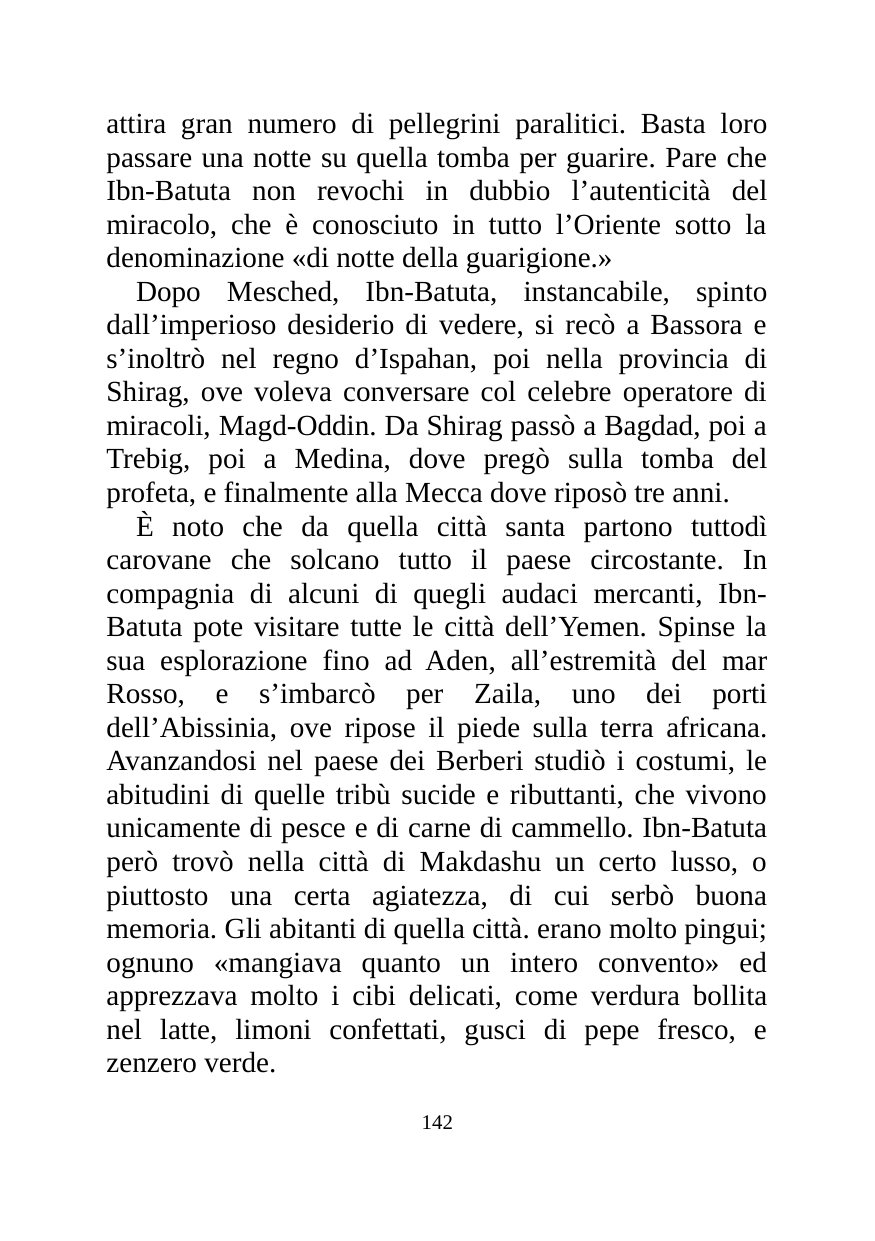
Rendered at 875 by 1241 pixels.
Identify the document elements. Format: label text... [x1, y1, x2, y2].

text Dopo Mesched, Ibn-Batuta, instancabile, spinto dall’imperioso desiderio di vedere, si recò a Bassora e s’inoltrò nel regno d’Ispahan, poi nella provincia di Shirag, ove voleva conversare col celebre operatore di miracoli, Magd-Oddin. Da Shirag passò a Bagdad, poi a Trebig, poi a Medina, dove pregò sulla tomba del profeta, e finalmente alla Mecca dove riposò tre anni. [106, 274, 768, 509]
text È noto che da quella città santa partono tuttodì carovane che solcano tutto il paese circostante. In compagnia di alcuni di quegli audaci mercanti, Ibn-Batuta pote visitare tutte le città dell’Yemen. Spinse la sua esplorazione fino ad Aden, all’estremità del mar Rosso, e s’imbarcò per Zaila, uno dei porti dell’Abissinia, ove ripose il piede sulla terra africana. Avanzandosi nel paese dei Berberi studiò i costumi, le abitudini di quelle tribù sucide e ributtanti, che vivono unicamente di pesce e di carne di cammello. Ibn-Batuta però trovò nella città di Makdashu un certo lusso, o piuttosto una certa agiatezza, di cui serbò buona memoria. Gli abitanti di quella città. erano molto pingui; ognuno «mangiava quanto un intero convento» ed apprezzava molto i cibi delicati, come verdura bollita nel latte, limoni confettati, gusci di pepe fresco, e zenzero verde. [106, 509, 768, 1079]
text attira gran numero di pellegrini paralitici. Basta loro passare una notte su quella tomba per guarire. Pare che Ibn-Batuta non revochi in dubbio l’autenticità del miracolo, che è conosciuto in tutto l’Oriente sotto la denominazione «di notte della guarigione.» [106, 106, 768, 274]
